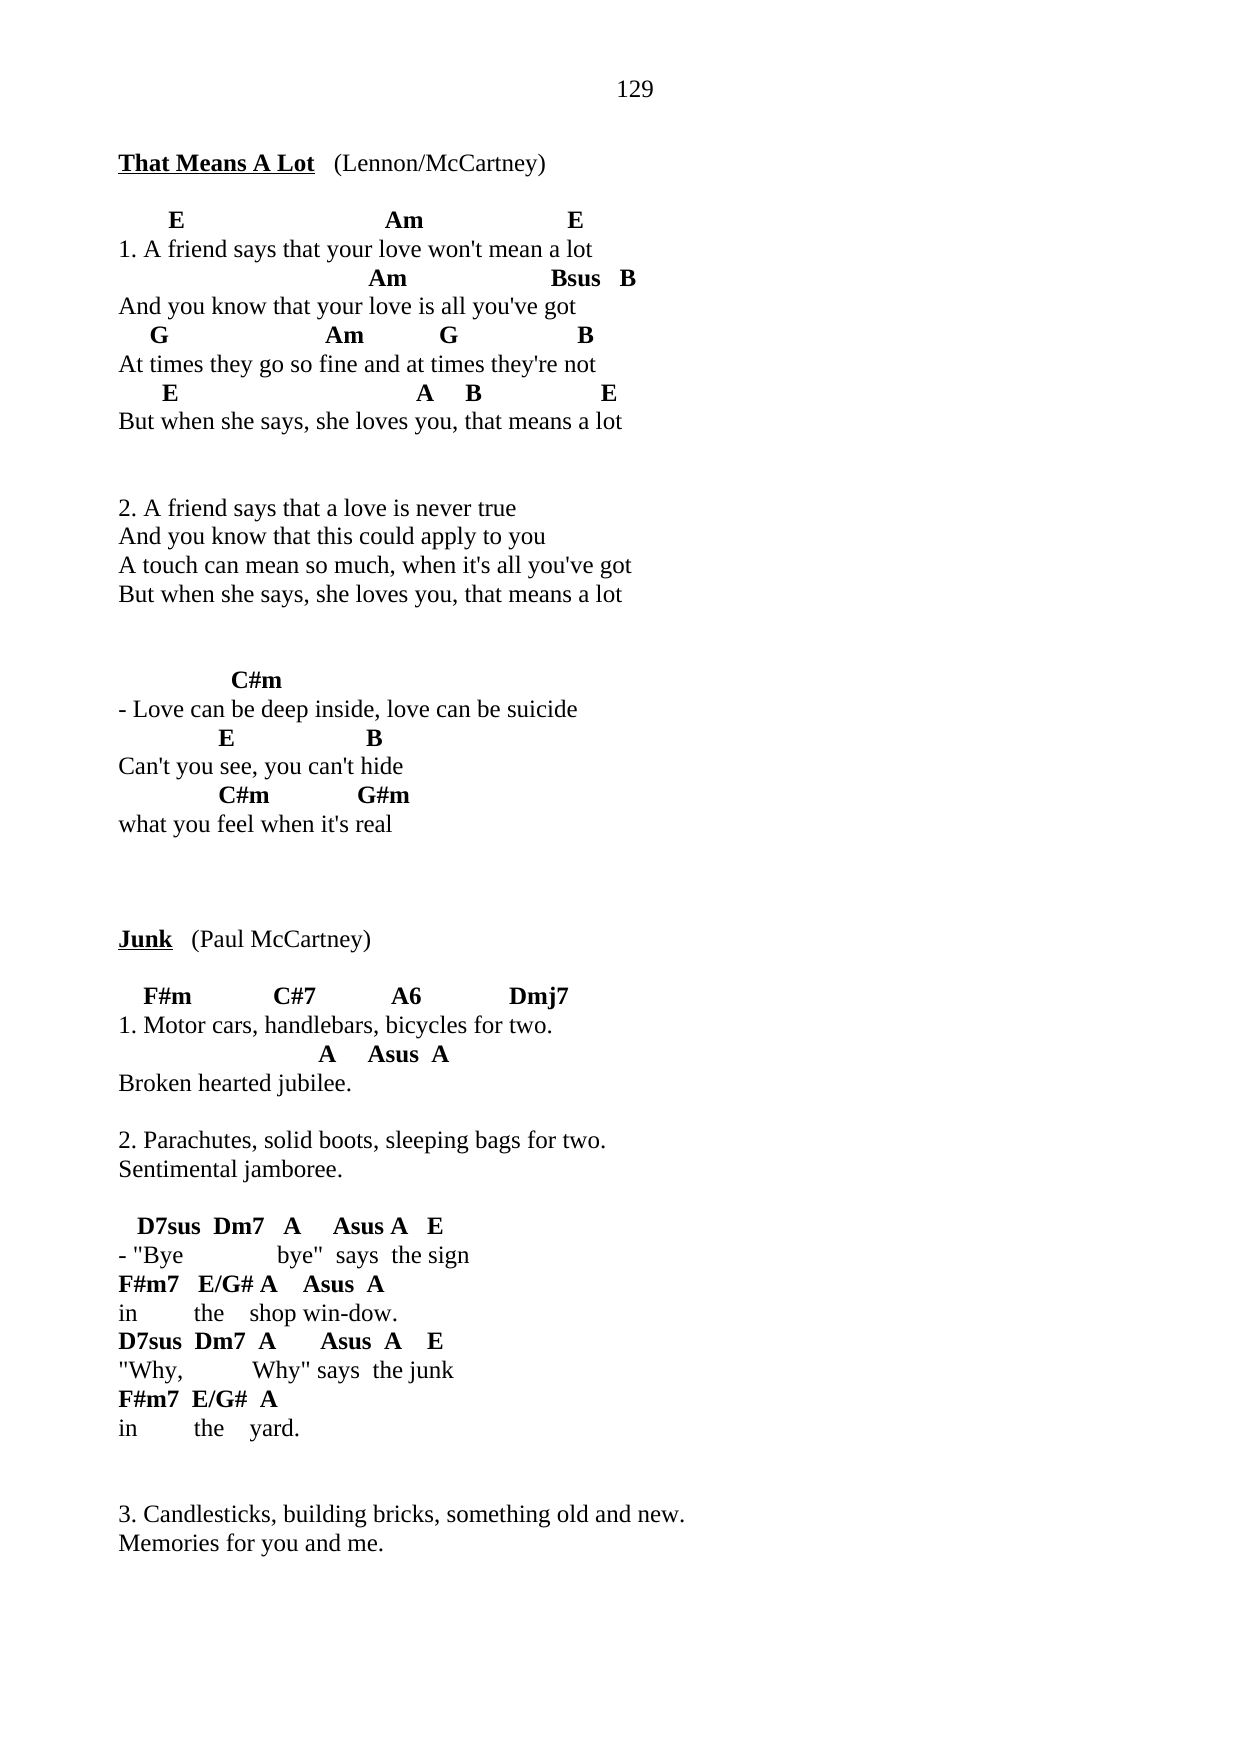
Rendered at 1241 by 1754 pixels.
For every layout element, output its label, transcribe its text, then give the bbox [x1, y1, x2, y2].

text D7sus Dm7 A Asus A E [118, 1211, 1152, 1240]
text F#m7 E/G# A Asus A [118, 1269, 1152, 1298]
text Broken hearted jubilee. [118, 1068, 1152, 1096]
text in the yard. [118, 1413, 1152, 1441]
text Memories for you and me. [118, 1528, 1152, 1556]
text what you feel when it's real [118, 809, 1152, 838]
text C#m G#m [118, 780, 1152, 809]
text But when she says, she loves you, that means a lot [118, 579, 1152, 608]
text 1. Motor cars, handlebars, bicycles for two. [118, 1010, 1152, 1039]
text That Means A Lot (Lennon/McCartney) [118, 148, 1152, 176]
text A touch can mean so much, when it's all you've got [118, 550, 1152, 579]
text Am Bsus B [118, 263, 1152, 291]
text C#m [118, 665, 1152, 694]
text At times they go so fine and at times they're not [118, 349, 1152, 378]
text F#m7 E/G# A [118, 1384, 1152, 1413]
text But when she says, she loves you, that means a lot [118, 406, 1152, 435]
text - "Bye bye" says the sign [118, 1240, 1152, 1269]
text F#m C#7 A6 Dmj7 [118, 981, 1152, 1010]
text E Am E [118, 205, 1152, 234]
text A Asus A [118, 1039, 1152, 1068]
text 2. A friend says that a love is never true [118, 493, 1152, 521]
text And you know that this could apply to you [118, 521, 1152, 550]
text Sentimental jamboree. [118, 1154, 1152, 1183]
text 1. A friend says that your love won't mean a lot [118, 234, 1152, 263]
text in the shop win-dow. [118, 1298, 1152, 1326]
text And you know that your love is all you've got [118, 291, 1152, 320]
text D7sus Dm7 A Asus A E [118, 1326, 1152, 1355]
text 3. Candlesticks, building bricks, something old and new. [118, 1499, 1152, 1528]
text G Am G B [118, 320, 1152, 349]
text "Why, Why" says the junk [118, 1355, 1152, 1384]
text 2. Parachutes, solid boots, sleeping bags for two. [118, 1125, 1152, 1154]
text Can't you see, you can't hide [118, 751, 1152, 780]
text E A B E [118, 378, 1152, 406]
text E B [118, 723, 1152, 751]
text - Love can be deep inside, love can be suicide [118, 694, 1152, 723]
text Junk (Paul McCartney) [118, 924, 1152, 953]
